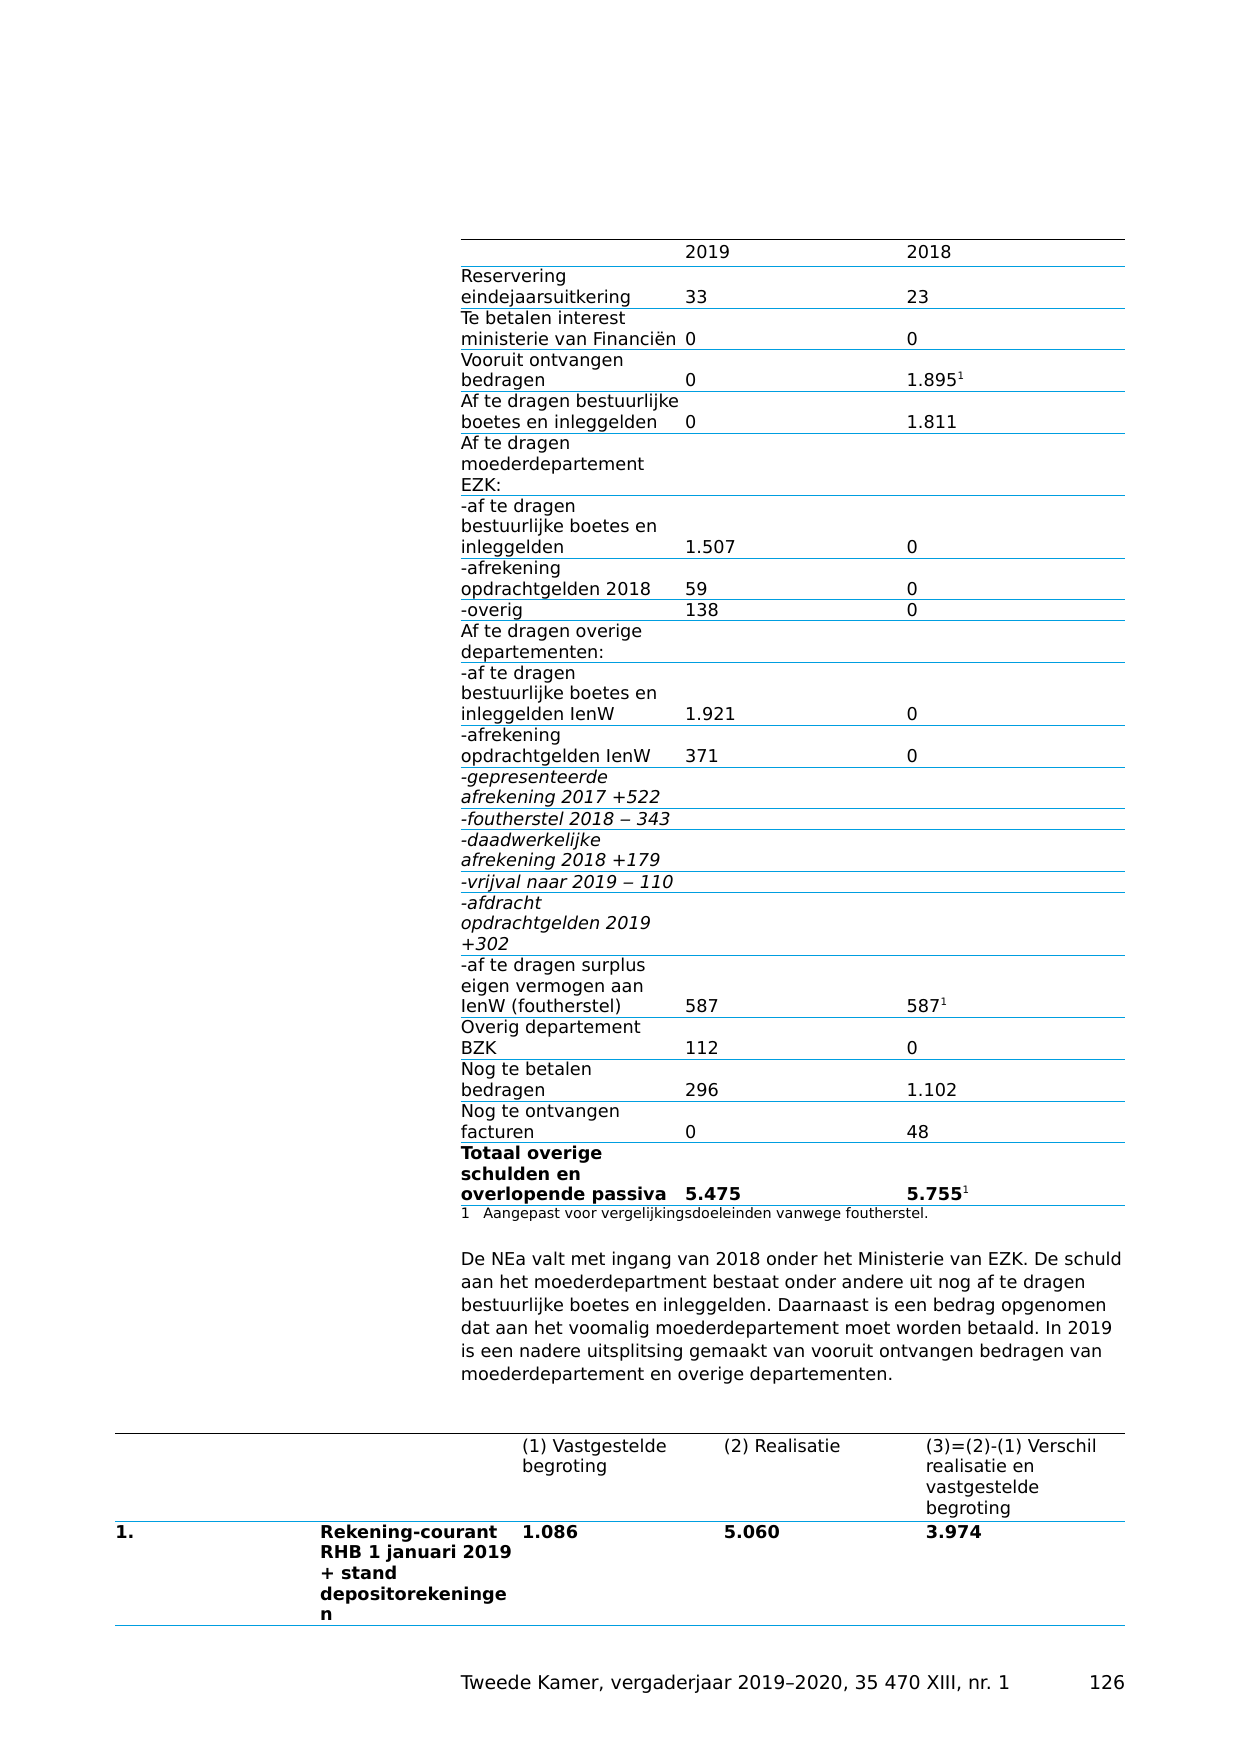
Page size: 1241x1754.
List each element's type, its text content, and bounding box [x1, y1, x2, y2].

table_cell 23 [904, 267, 1125, 307]
table_cell 0 [904, 1018, 1125, 1059]
table_cell Reservering eindejaarsuitkering [461, 267, 682, 307]
table_cell 0 [904, 496, 1125, 557]
table_cell 5.060 [721, 1522, 923, 1625]
table_cell [682, 872, 903, 892]
table_cell 5.7551 [904, 1143, 1125, 1205]
table_cell (1) Vastgestelde begroting [519, 1434, 721, 1521]
table_cell 0 [904, 726, 1125, 766]
table_cell [904, 872, 1125, 892]
table_cell [682, 434, 903, 495]
table_cell [461, 240, 682, 266]
table_cell Af te dragen moederdepartement EZK: [461, 434, 682, 495]
table_cell 1.921 [682, 663, 903, 724]
table_cell 48 [904, 1102, 1125, 1142]
table_cell 138 [682, 600, 903, 620]
table_cell 371 [682, 726, 903, 766]
table_cell -foutherstel 2018 ‒ 343 [461, 809, 682, 829]
table_cell -afrekening opdrachtgelden IenW [461, 726, 682, 766]
table_cell 0 [904, 309, 1125, 349]
table_cell 5871 [904, 956, 1125, 1017]
table_cell 5.475 [682, 1143, 903, 1205]
table_cell 1.811 [904, 392, 1125, 433]
table_cell -vrijval naar 2019 ‒ 110 [461, 872, 682, 892]
table_cell Overig departement BZK [461, 1018, 682, 1059]
table_cell 112 [682, 1018, 903, 1059]
table_cell 1. [115, 1522, 317, 1625]
table_cell -gepresenteerde afrekening 2017 +522 [461, 768, 682, 808]
table_cell 0 [682, 309, 903, 349]
text De NEa valt met ingang van 2018 onder het Ministerie van EZK. De schuld aan het moederdepartment bestaat onder andere uit nog af te dragen bestuurlijke boetes en inleggelden. Daarnaast is een bedrag opgenomen dat aan het voomalig moederdepartement moet worden betaald. In 2019 is een nadere uitsplitsing gemaakt van vooruit ontvangen bedragen van moederdepartement en overige departementen. [461, 1247, 1125, 1384]
table_cell [682, 768, 903, 808]
table_cell -af te dragen bestuurlijke boetes en inleggelden [461, 496, 682, 557]
table_cell 587 [682, 956, 903, 1017]
table_cell Te betalen interest ministerie van Financiën [461, 309, 682, 349]
table_cell [904, 830, 1125, 871]
table_cell [115, 1434, 317, 1521]
table_cell [317, 1434, 519, 1521]
table_cell 1.102 [904, 1060, 1125, 1101]
list Aangepast voor vergelijkingsdoeleinden vanwege foutherstel. [461, 1206, 1125, 1222]
table_cell (2) Realisatie [721, 1434, 923, 1521]
table_cell [904, 809, 1125, 829]
table_cell Nog te betalen bedragen [461, 1060, 682, 1101]
table_cell [682, 893, 903, 954]
table_cell 1.086 [519, 1522, 721, 1625]
table_cell 0 [682, 1102, 903, 1142]
table_cell -afdracht opdrachtgelden 2019 +302 [461, 893, 682, 954]
table_cell 2019 [682, 240, 903, 266]
table_cell -afrekening opdrachtgelden 2018 [461, 559, 682, 599]
table_cell -af te dragen bestuurlijke boetes en inleggelden IenW [461, 663, 682, 724]
table_cell [682, 830, 903, 871]
table_cell 296 [682, 1060, 903, 1101]
table_cell Totaal overige schulden en overlopende passiva [461, 1143, 682, 1205]
table_cell 0 [682, 350, 903, 391]
table_cell Rekening-courant RHB 1 januari 2019 + stand depositorekeningen [317, 1522, 519, 1625]
table_cell 0 [904, 663, 1125, 724]
table_cell Vooruit ontvangen bedragen [461, 350, 682, 391]
table_cell [682, 809, 903, 829]
table_cell 0 [904, 600, 1125, 620]
table_cell 1.507 [682, 496, 903, 557]
table_cell 0 [682, 392, 903, 433]
table_cell Nog te ontvangen facturen [461, 1102, 682, 1142]
table_cell -af te dragen surplus eigen vermogen aan IenW (foutherstel) [461, 956, 682, 1017]
table_cell [682, 621, 903, 662]
table_cell (3)=(2)-(1) Verschil realisatie en vastgestelde begroting [923, 1434, 1125, 1521]
table_cell -overig [461, 600, 682, 620]
table_cell -daadwerkelijke afrekening 2018 +179 [461, 830, 682, 871]
table_cell 1.8951 [904, 350, 1125, 391]
table_header Tabel 87 Kasstroomoverzicht over 2019 (bedragen x € 1.000) [115, 1408, 1125, 1432]
table_cell 59 [682, 559, 903, 599]
table_cell 0 [904, 559, 1125, 599]
table_cell [904, 893, 1125, 954]
table_cell Af te dragen overige departementen: [461, 621, 682, 662]
table_header Tabel 86 Specificatie overige schulden en overlopende passiva (bedsragen x € 1.000) [461, 191, 1125, 239]
table_cell [904, 768, 1125, 808]
table_cell Af te dragen bestuurlijke boetes en inleggelden [461, 392, 682, 433]
table_cell 3.974 [923, 1522, 1125, 1625]
table_cell 2018 [904, 240, 1125, 266]
table_cell [904, 621, 1125, 662]
table_cell [904, 434, 1125, 495]
table_cell 33 [682, 267, 903, 307]
